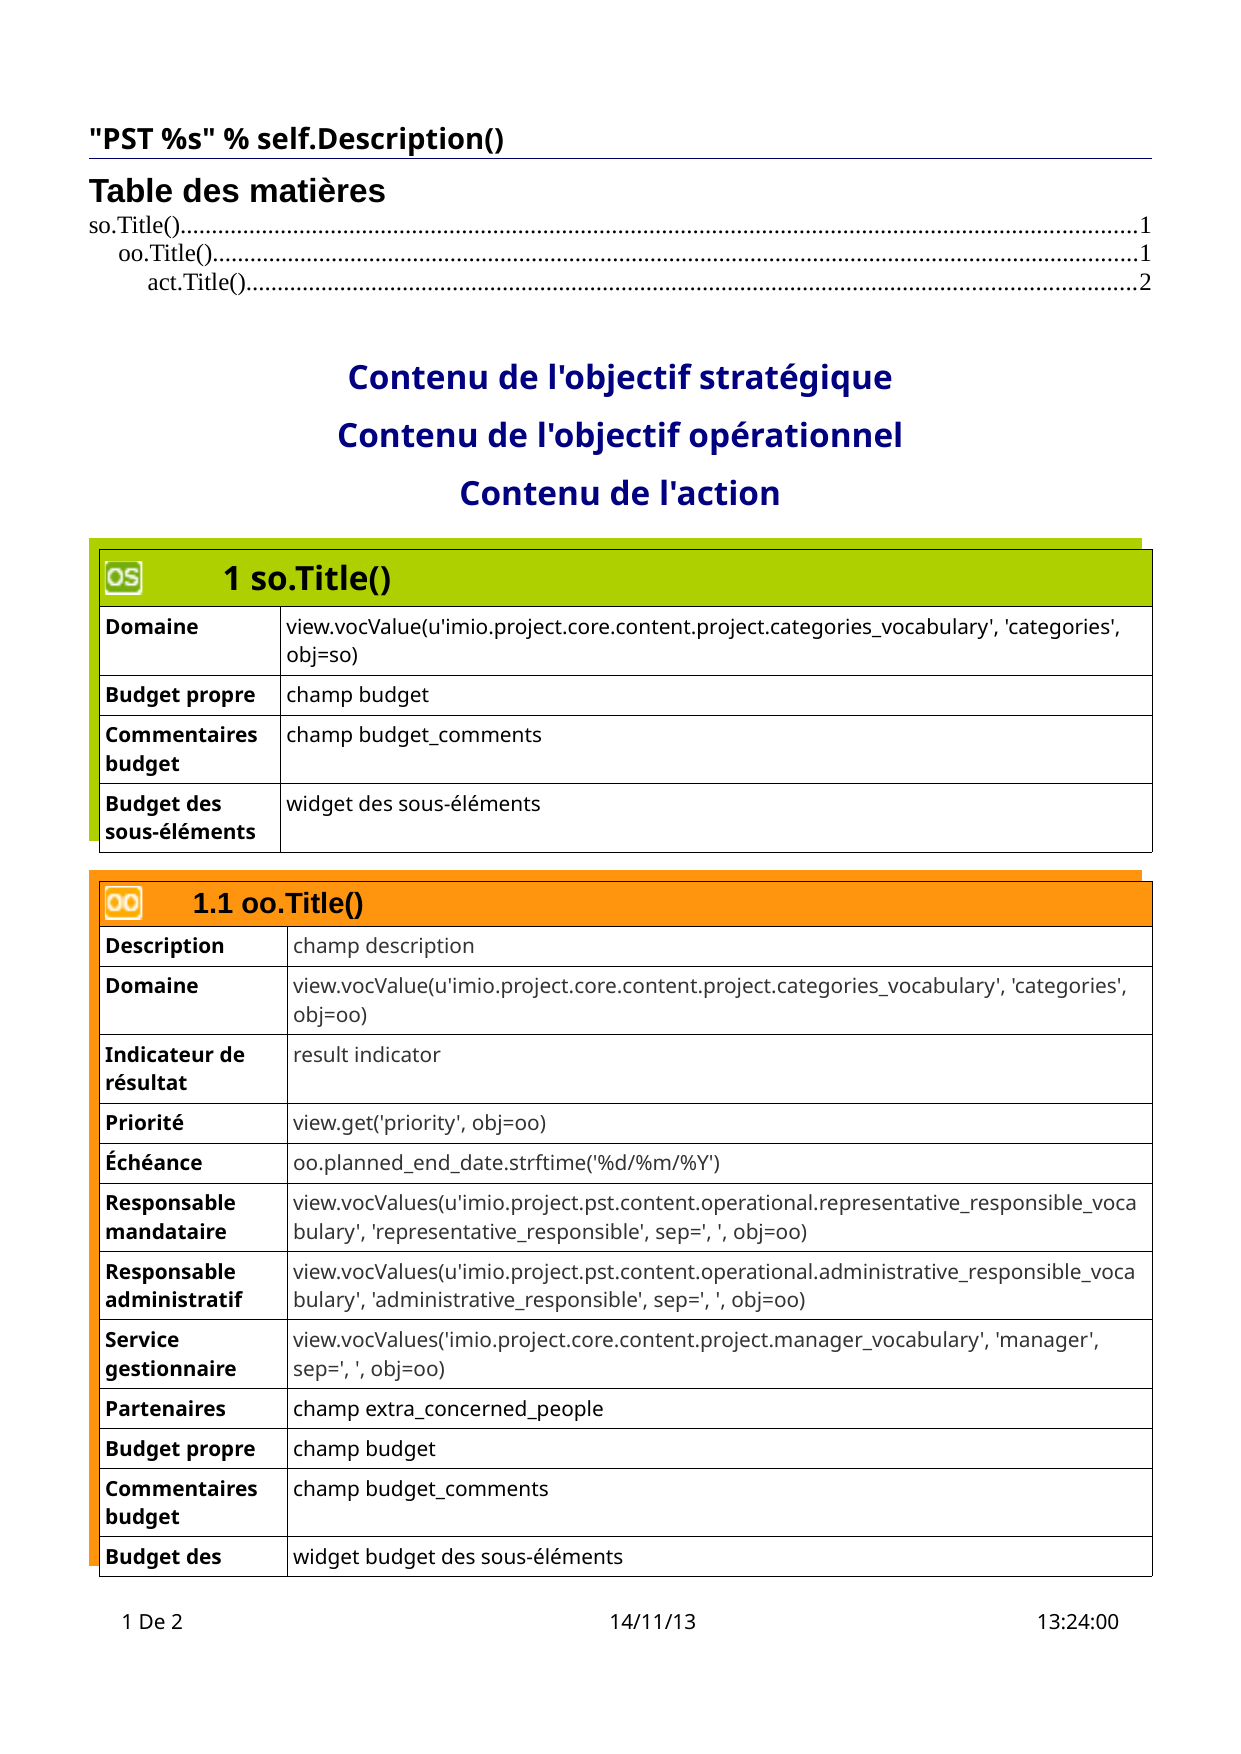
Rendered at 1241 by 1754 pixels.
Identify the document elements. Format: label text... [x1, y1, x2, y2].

picture [104, 561, 143, 595]
table_cell Échéance [100, 1144, 287, 1182]
text Contenu de l'objectif opérationnel [88, 412, 1152, 457]
table_cell champ extra_concerned_people [288, 1389, 1152, 1428]
table_cell view.vocValue(u'imio.project.core.content.project.categories_vocabulary', 'categories', obj=so) [281, 607, 1152, 675]
table_header so.Title() [100, 550, 1152, 606]
table_cell Indicateur de résultat [100, 1035, 287, 1102]
table_cell champ budget [288, 1429, 1152, 1468]
table_cell Partenaires [100, 1389, 287, 1428]
table_cell Service gestionnaire [100, 1320, 287, 1388]
table_cell champ budget_comments [288, 1469, 1152, 1536]
table_cell Responsable mandataire [100, 1184, 287, 1251]
table_cell view.vocValues(u'imio.project.pst.content.operational.administrative_responsible_vocabulary', 'administrative_responsible', sep=', ', obj=oo) [288, 1252, 1152, 1319]
table_cell Budget propre [100, 1429, 287, 1468]
text Contenu de l'objectif stratégique [88, 354, 1152, 399]
table_cell widget budget des sous-éléments [288, 1537, 1152, 1576]
text act.Title() 2 [147, 267, 1152, 296]
table_cell view.vocValues('imio.project.core.content.project.manager_vocabulary', 'manager', sep=', ', obj=oo) [288, 1320, 1152, 1388]
text "PST %s" % self.Description() [88, 118, 1152, 159]
picture [104, 886, 143, 920]
table_header oo.Title() [100, 882, 1152, 926]
table_cell Domaine [100, 607, 280, 675]
subtitle Table des matières [88, 171, 1152, 210]
text Contenu de l'action [88, 470, 1152, 515]
table_cell Budget des [100, 1537, 287, 1576]
table_cell champ budget [281, 676, 1152, 715]
table_cell Commentaires budget [100, 716, 280, 783]
text oo.Title() 1 [118, 238, 1152, 267]
table_cell widget des sous-éléments [281, 784, 1152, 852]
table_cell Priorité [100, 1104, 287, 1142]
table_cell view.get('priority', obj=oo) [288, 1104, 1152, 1142]
table_cell Budget des sous-éléments [100, 784, 280, 852]
table_cell view.vocValues(u'imio.project.pst.content.operational.representative_responsible_vocabulary', 'representative_responsible', sep=', ', obj=oo) [288, 1184, 1152, 1251]
table_cell Domaine [100, 967, 287, 1034]
table_cell Responsable administratif [100, 1252, 287, 1319]
table_cell champ description [288, 927, 1152, 966]
table_cell oo.planned_end_date.strftime('%d/%m/%Y') [288, 1144, 1152, 1182]
table_cell Budget propre [100, 676, 280, 715]
text so.Title() 1 [88, 210, 1152, 238]
table_cell champ budget_comments [281, 716, 1152, 783]
table_cell view.vocValue(u'imio.project.core.content.project.categories_vocabulary', 'categories', obj=oo) [288, 967, 1152, 1034]
table_cell result indicator [288, 1035, 1152, 1102]
table_cell Commentaires budget [100, 1469, 287, 1536]
table_cell Description [100, 927, 287, 966]
